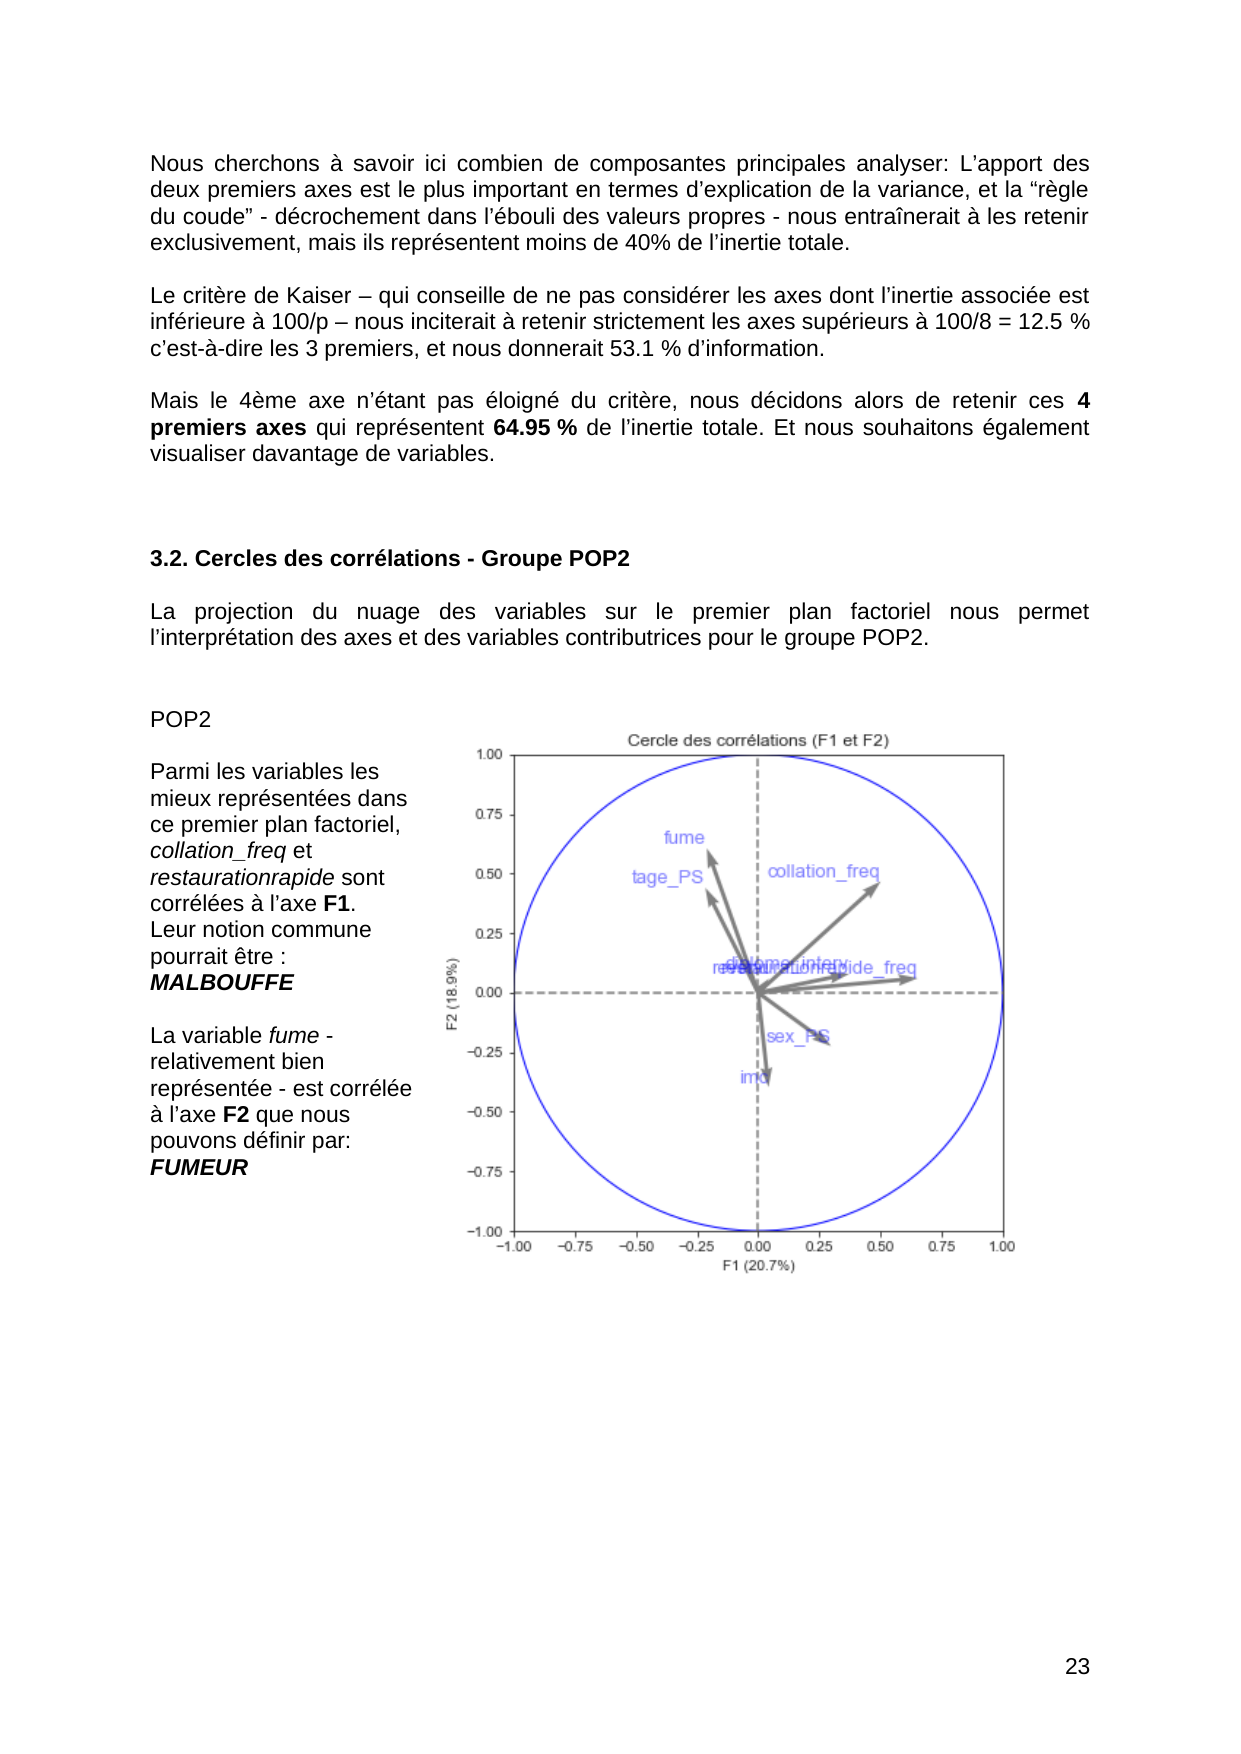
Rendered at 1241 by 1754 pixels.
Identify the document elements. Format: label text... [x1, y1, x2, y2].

text Nous cherchons à savoir ici combien de composantes principales analyser: L’apport des deux premiers axes est le plus important en termes d’explication de la variance, et la “règle du coude” - décrochement dans l’ébouli des valeurs propres - nous entraînerait à les retenir exclusivement, mais ils représentent moins de 40% de l’inertie totale. [150, 150, 1090, 255]
picture [435, 679, 1065, 1310]
text 3.2. Cercles des corrélations - Groupe POP2 [150, 545, 1090, 572]
text Mais le 4ème axe n’étant pas éloigné du critère, nous décidons alors de retenir ces 4 premiers axes qui représentent 64.95 % de l’inertie totale. Et nous souhaitons également visualiser davantage de variables. [150, 387, 1090, 466]
table_header [414, 679, 1086, 1336]
text La projection du nuage des variables sur le premier plan factoriel nous permet l’interprétation des axes et des variables contributrices pour le groupe POP2. [150, 598, 1090, 651]
text Le critère de Kaiser – qui conseille de ne pas considérer les axes dont l’inertie associée est inférieure à 100/p – nous inciterait à retenir strictement les axes supérieurs à 100/8 = 12.5 % c’est-à-dire les 3 premiers, et nous donnerait 53.1 % d’information. [150, 282, 1090, 361]
table_header POP2 Parmi les variables les mieux représentées dans ce premier plan factoriel, collation_freq et restaurationrapide sont corrélées à l’axe F1. Leur notion commune pourrait être : MALBOUFFE La variable fume - relativement bien représentée - est corrélée à l’axe F2 que nous pouvons définir par: FUMEUR [151, 679, 411, 1336]
